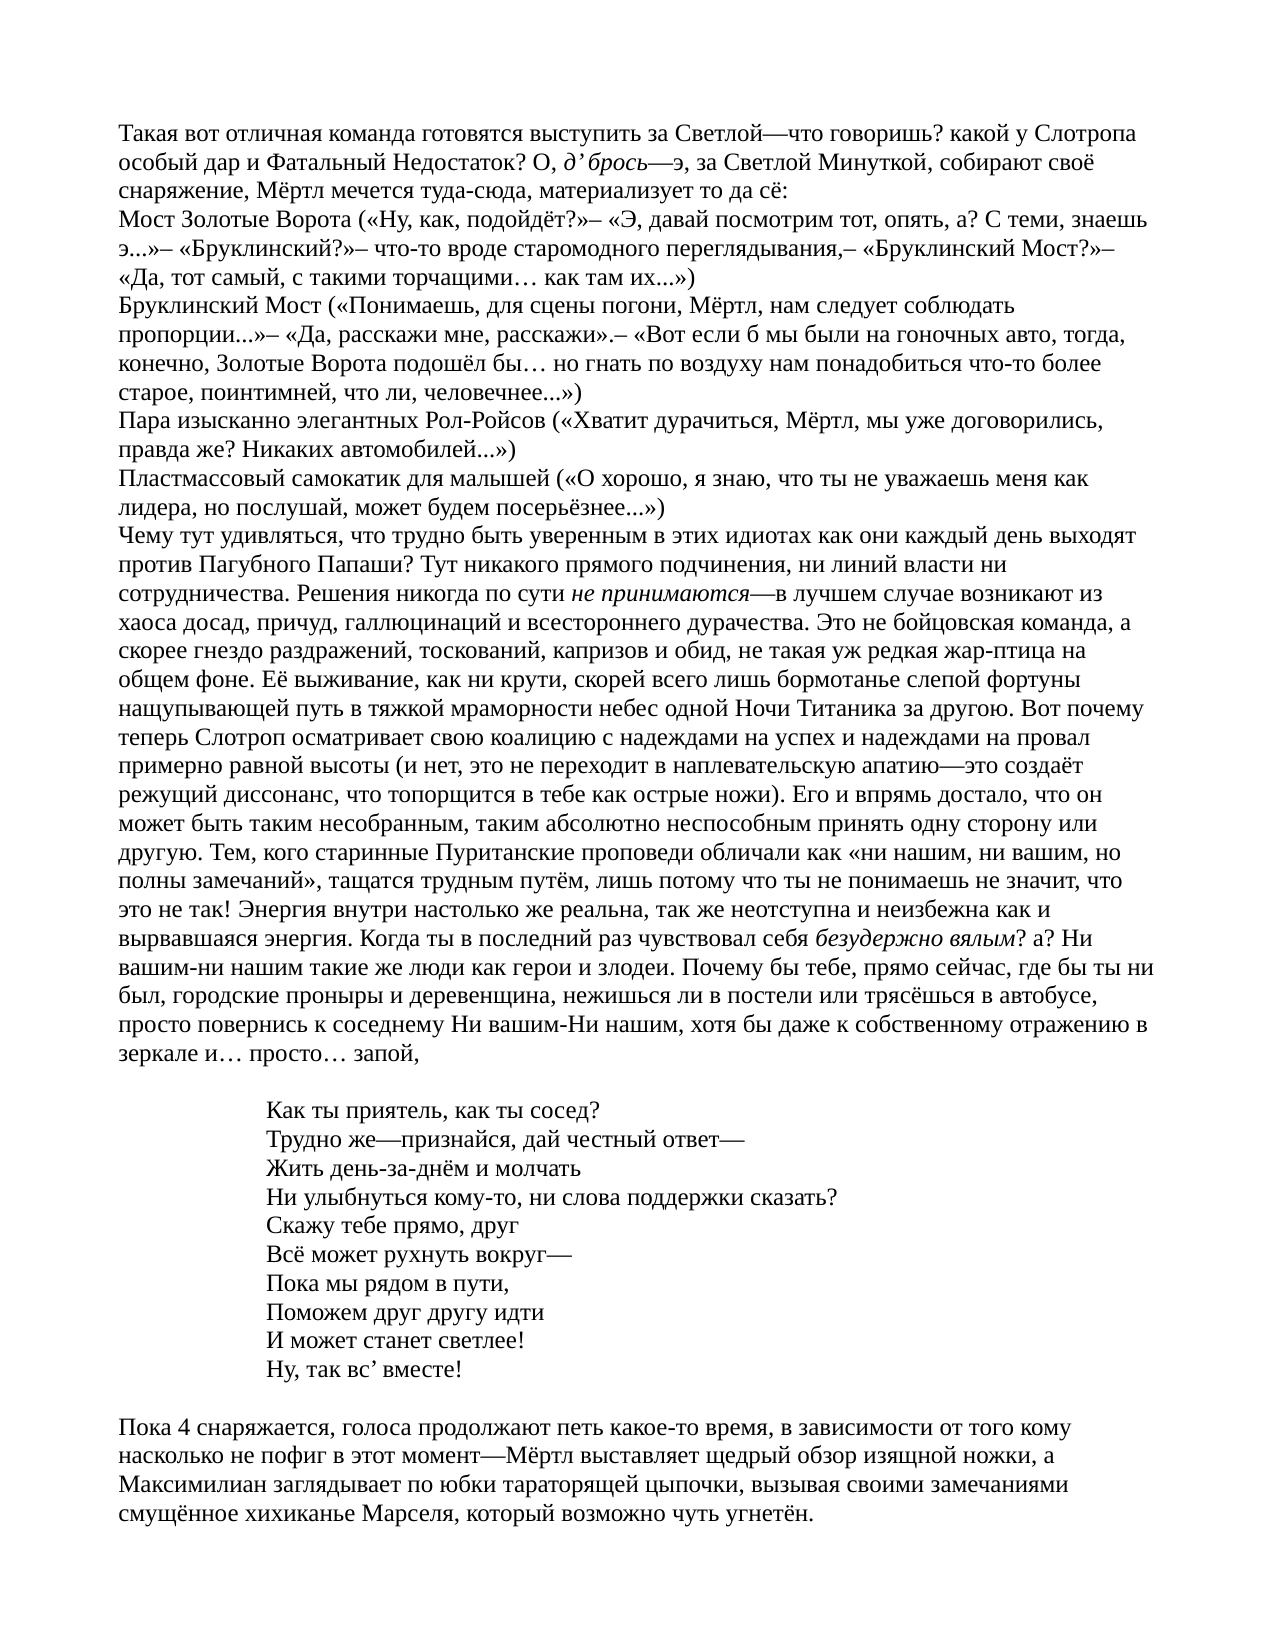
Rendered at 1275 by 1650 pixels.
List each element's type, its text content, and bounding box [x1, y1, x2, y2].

text Пара изысканно элегантных Рол-Ройсов («Хватит дурачиться, Мёртл, мы уже договорились, правда же? Никаких автомобилей...») [118, 406, 1157, 463]
text Всё может рухнуть вокруг— [266, 1239, 1157, 1268]
text Бруклинский Мост («Понимаешь, для сцены погони, Мёртл, нам следует соблюдать пропорции...»– «Да, расскажи мне, расскажи».– «Вот если б мы были на гоночных авто, тогда, конечно, Золотые Ворота подошёл бы… но гнать по воздуху нам понадобиться что-то более старое, поинтимней, что ли, человечнее...») [118, 291, 1157, 406]
text Скажу тебе прямо, друг [266, 1211, 1157, 1239]
text Ну, так вс’ вместе! [266, 1354, 1157, 1383]
text Поможем друг другу идти [266, 1297, 1157, 1326]
text Чему тут удивляться, что трудно быть уверенным в этих идиотах как они каждый день выходят против Пагубного Папаши? Тут никакого прямого подчинения, ни линий власти ни сотрудничества. Решения никогда по сути не принимаются—в лучшем случае возникают из хаоса досад, причуд, галлюцинаций и всестороннего дурачества. Это не бойцовская команда, а скорее гнездо раздражений, тоскований, капризов и обид, не такая уж редкая жар-птица на общем фоне. Её выживание, как ни крути, скорей всего лишь бормотанье слепой фортуны нащупывающей путь в тяжкой мраморности небес одной Ночи Титаника за другою. Вот почему теперь Слотроп осматривает свою коалицию с надеждами на успех и надеждами на провал примерно равной высоты (и нет, это не переходит в наплевательскую апатию—это создаёт режущий диссонанс, что топорщится в тебе как острые ножи). Его и впрямь достало, что он может быть таким несобранным, таким абсолютно неспособным принять одну сторону или другую. Тем, кого старинные Пуританские проповеди обличали как «ни нашим, ни вашим, но полны замечаний», тащатся трудным путём, лишь потому что ты не понимаешь не значит, что это не так! Энергия внутри настолько же реальна, так же неотступна и неизбежна как и вырвавшаяся энергия. Когда ты в последний раз чувствовал себя безудержно вялым? а? Ни вашим-ни нашим такие же люди как герои и злодеи. Почему бы тебе, прямо сейчас, где бы ты ни был, городские проныры и деревенщина, нежишься ли в постели или трясёшься в автобусе, просто повернись к соседнему Ни вашим-Ни нашим, хотя бы даже к собственному отражению в зеркале и… просто… запой, [118, 521, 1157, 1067]
text Мост Золотые Ворота («Ну, как, подойдёт?»– «Э, давай посмотрим тот, опять, а? С теми, знаешь э...»– «Бруклинский?»– что-то вроде старомодного переглядывания,– «Бруклинский Мост?»– «Да, тот самый, с такими торчащими… как там их...») [118, 204, 1157, 291]
text Пока 4 снаряжается, голоса продолжают петь какое-то время, в зависимости от того кому насколько не пофиг в этот момент—Мёртл выставляет щедрый обзор изящной ножки, а Максимилиан заглядывает по юбки тараторящей цыпочки, вызывая своими замечаниями смущённое хихиканье Марселя, который возможно чуть угнетён. [118, 1412, 1157, 1527]
text Жить день-за-днём и молчать [266, 1153, 1157, 1182]
text Ни улыбнуться кому-то, ни слова поддержки сказать? [266, 1182, 1157, 1211]
text Такая вот отличная команда готовятся выступить за Светлой—что говоришь? какой у Слотропа особый дар и Фатальный Недостаток? О, д’ брось—э, за Светлой Минуткой, собирают своё снаряжение, Мёртл мечется туда-сюда, материализует то да сё: [118, 118, 1157, 204]
text Пока мы рядом в пути, [266, 1268, 1157, 1297]
text Пластмассовый самокатик для малышей («О хорошо, я знаю, что ты не уважаешь меня как лидера, но послушай, может будем посерьёзнее...») [118, 463, 1157, 521]
text И может станет светлее! [266, 1326, 1157, 1354]
text Трудно же—признайся, дай честный ответ— [266, 1124, 1157, 1153]
text Как ты приятель, как ты сосед? [266, 1096, 1157, 1124]
